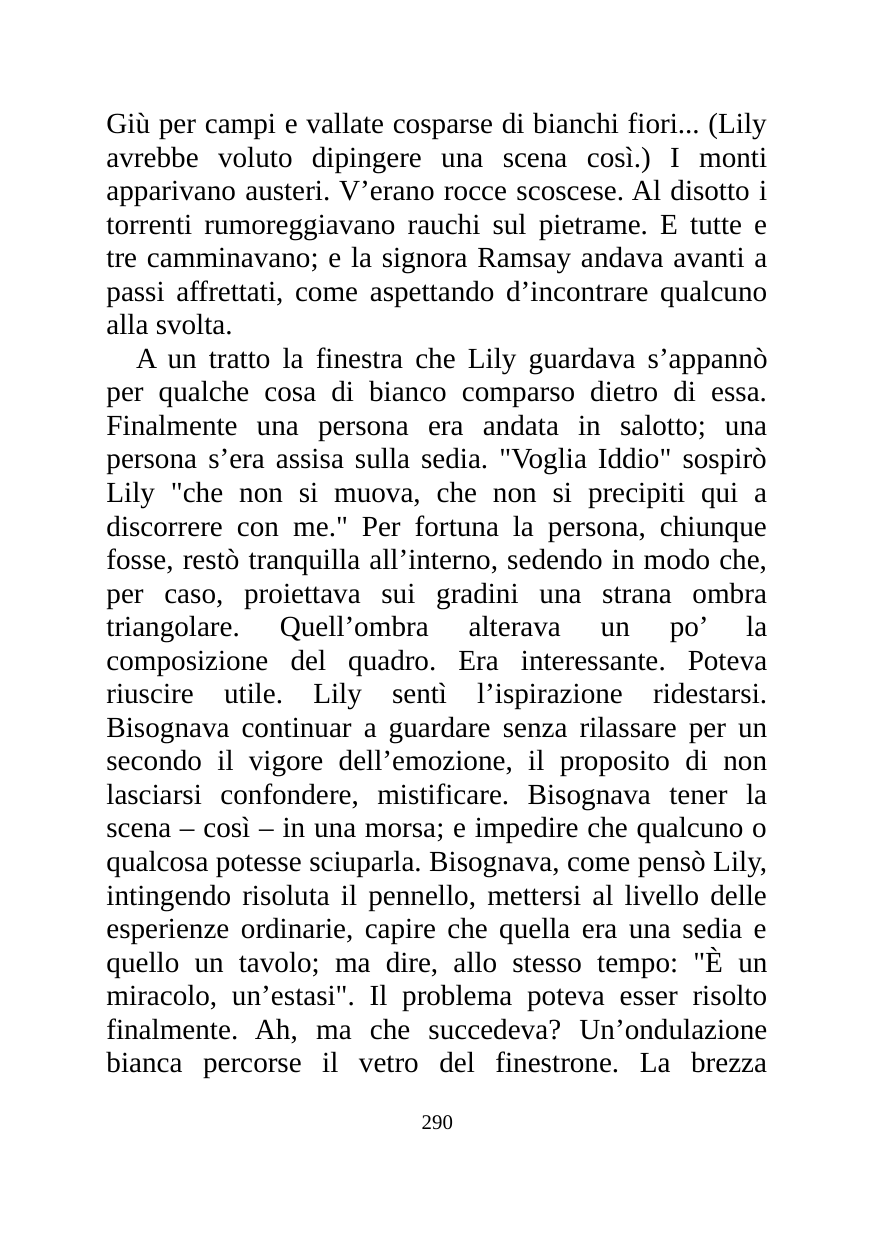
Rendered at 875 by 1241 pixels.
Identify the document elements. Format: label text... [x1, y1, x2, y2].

text A un tratto la finestra che Lily guardava s’appannò per qualche cosa di bianco comparso dietro di essa. Finalmente una persona era andata in salotto; una persona s’era assisa sulla sedia. "Voglia Iddio" sospirò Lily "che non si muova, che non si precipiti qui a discorrere con me." Per fortuna la persona, chiunque fosse, restò tranquilla all’interno, sedendo in modo che, per caso, proiettava sui gradini una strana ombra triangolare. Quell’ombra alterava un po’ la composizione del quadro. Era interessante. Poteva riuscire utile. Lily sentì l’ispirazione ridestarsi. Bisognava continuar a guardare senza rilassare per un secondo il vigore dell’emozione, il proposito di non lasciarsi confondere, mistificare. Bisognava tener la scena – così – in una morsa; e impedire che qualcuno o qualcosa potesse sciuparla. Bisognava, come pensò Lily, intingendo risoluta il pennello, mettersi al livello delle esperienze ordinarie, capire che quella era una sedia e quello un tavolo; ma dire, allo stesso tempo: "È un miracolo, un’estasi". Il problema poteva esser risolto finalmente. Ah, ma che succedeva? Un’ondulazione bianca percorse il vetro del finestrone. La brezza [106, 341, 768, 1079]
text Giù per campi e vallate cosparse di bianchi fiori... (Lily avrebbe voluto dipingere una scena così.) I monti apparivano austeri. V’erano rocce scoscese. Al disotto i torrenti rumoreggiavano rauchi sul pietrame. E tutte e tre camminavano; e la signora Ramsay andava avanti a passi affrettati, come aspettando d’incontrare qualcuno alla svolta. [106, 106, 768, 341]
